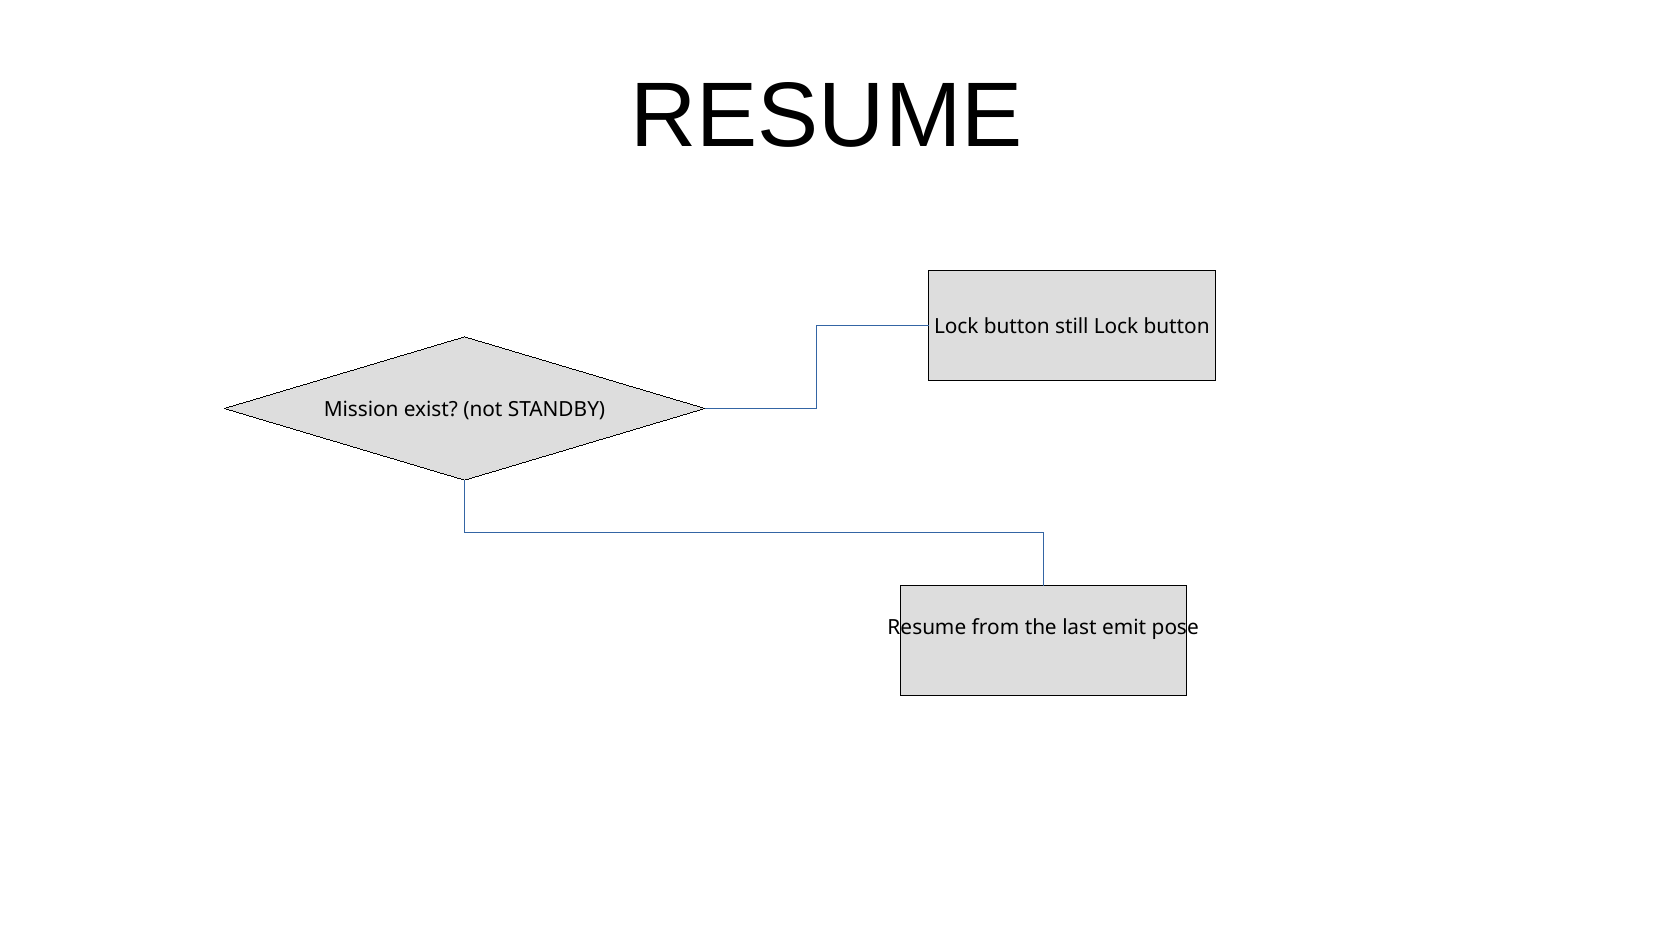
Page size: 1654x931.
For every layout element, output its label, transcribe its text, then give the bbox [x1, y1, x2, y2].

text_box Mission exist? (not STANDBY) [224, 336, 705, 480]
title RESUME [82, 37, 1571, 193]
text_box Resume from the last emit pose [900, 585, 1187, 696]
text_box Lock button still Lock button [928, 270, 1216, 381]
